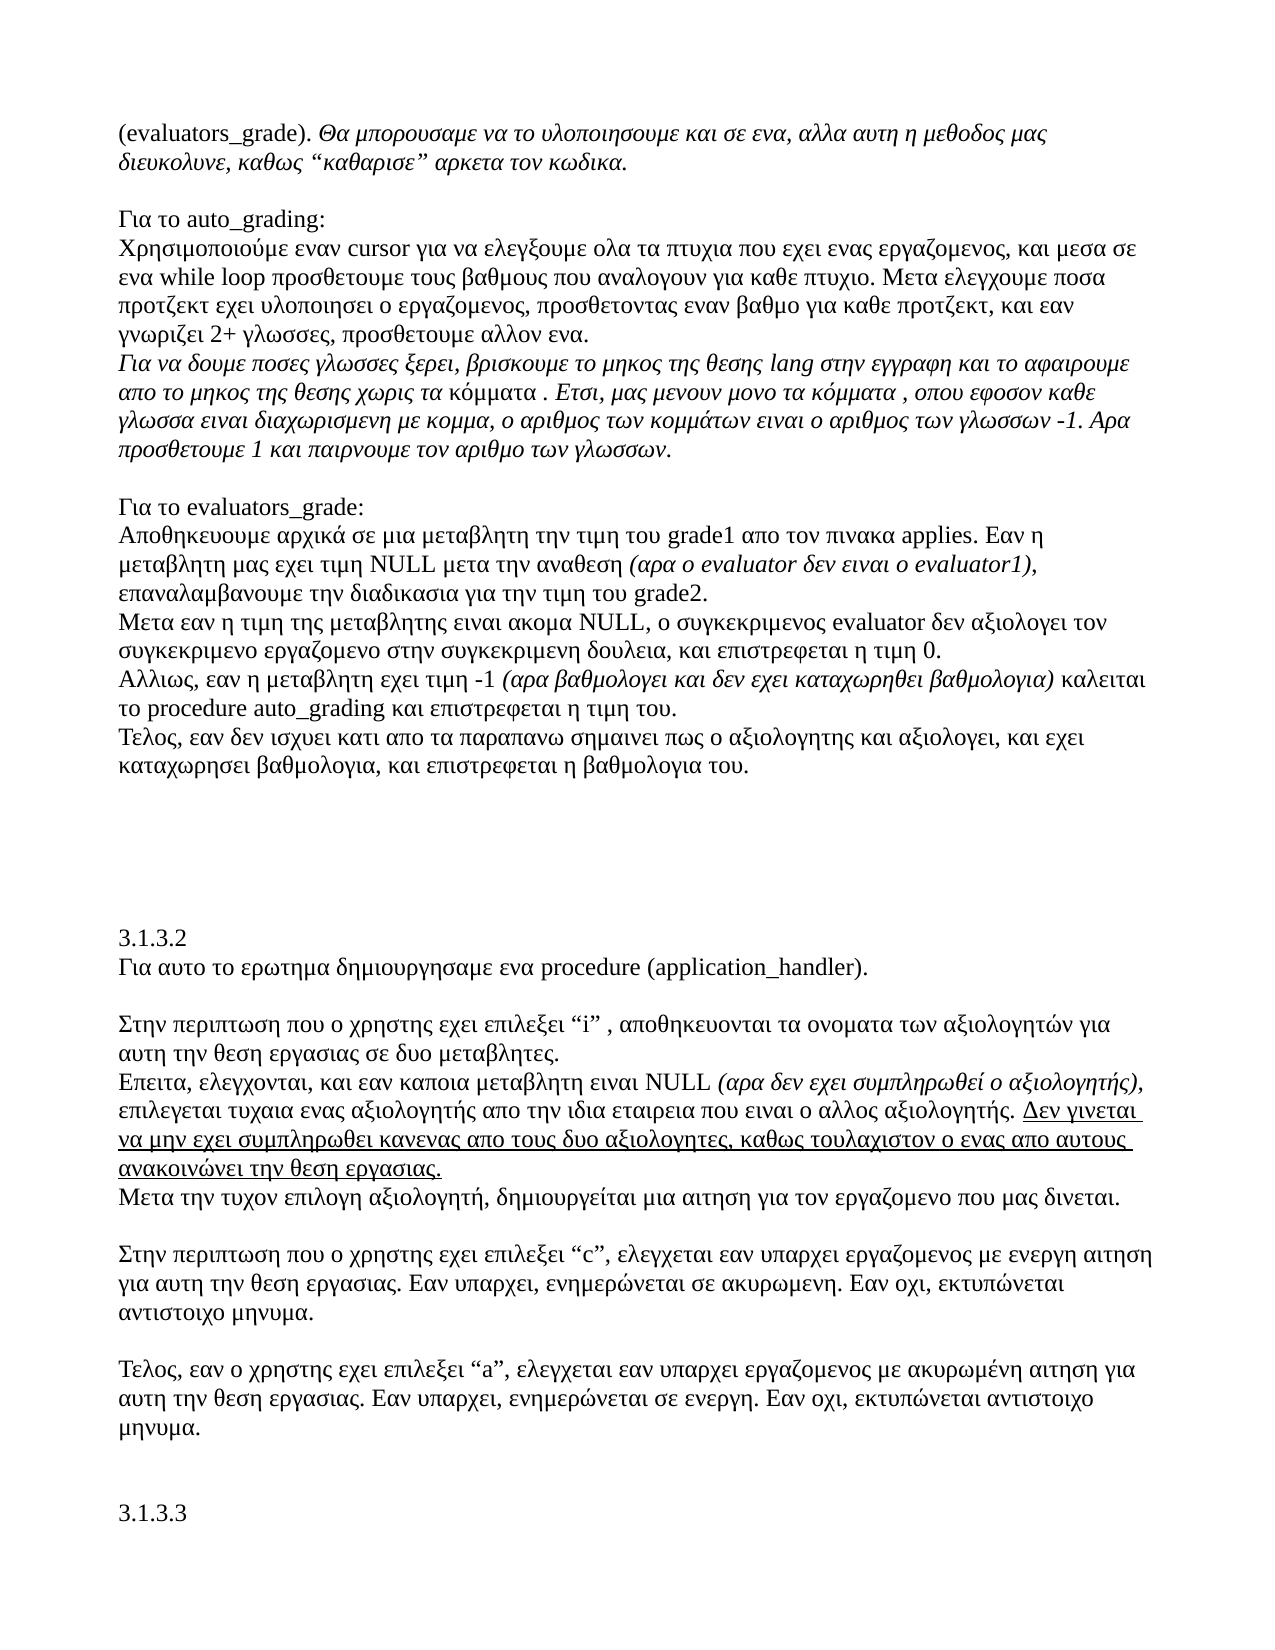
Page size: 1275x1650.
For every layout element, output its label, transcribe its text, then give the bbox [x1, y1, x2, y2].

text Για το auto_grading: [118, 204, 1157, 233]
text Στην περιπτωση που ο χρηστης εχει επιλεξει “c”, ελεγχεται εαν υπαρχει εργαζομενος με ενεργη αιτηση για αυτη την θεση εργασιας. Εαν υπαρχει, ενημερώνεται σε ακυρωμενη. Εαν οχι, εκτυπώνεται αντιστοιχο μηνυμα. [118, 1239, 1157, 1326]
text Μετα την τυχον επιλογη αξιολογητή, δημιουργείται μια αιτηση για τον εργαζομενο που μας δινεται. [118, 1182, 1157, 1211]
text (evaluators_grade). Θα μπορουσαμε να το υλοποιησουμε και σε ενα, αλλα αυτη η μεθοδος μας διευκολυνε, καθως “καθαρισε” αρκετα τον κωδικα. [118, 118, 1157, 176]
text Αποθηκευουμε αρχικά σε μια μεταβλητη την τιμη του grade1 απο τον πινακα applies. Εαν η μεταβλητη μας εχει τιμη NULL μετα την αναθεση (αρα ο evaluator δεν ειναι ο evaluator1), επαναλαμβανουμε την διαδικασια για την τιμη του grade2. [118, 521, 1157, 607]
text Για το evaluators_grade: [118, 492, 1157, 521]
text Επειτα, ελεγχονται, και εαν καποια μεταβλητη ειναι NULL (αρα δεν εχει συμπληρωθεί ο αξιολογητής), επιλεγεται τυχαια ενας αξιολογητής απο την ιδια εταιρεια που ειναι ο αλλος αξιολογητής. Δεν γινεται να μην εχει συμπληρωθει κανενας απο τους δυο αξιολογητες, καθως τουλαχιστον ο ενας απο αυτους ανακοινώνει την θεση εργασιας. [118, 1067, 1157, 1182]
text Στην περιπτωση που ο χρηστης εχει επιλεξει “i” , αποθηκευονται τα ονοματα των αξιολογητών για αυτη την θεση εργασιας σε δυο μεταβλητες. [118, 1009, 1157, 1067]
text Τελος, εαν ο χρηστης εχει επιλεξει “a”, ελεγχεται εαν υπαρχει εργαζομενος με ακυρωμένη αιτηση για αυτη την θεση εργασιας. Εαν υπαρχει, ενημερώνεται σε ενεργη. Εαν οχι, εκτυπώνεται αντιστοιχο μηνυμα. [118, 1354, 1157, 1441]
text Μετα εαν η τιμη της μεταβλητης ειναι ακομα NULL, ο συγκεκριμενος evaluator δεν αξιολογει τον συγκεκριμενο εργαζομενο στην συγκεκριμενη δουλεια, και επιστρεφεται η τιμη 0. [118, 607, 1157, 664]
text 3.1.3.2 [118, 923, 1157, 952]
text Για αυτο το ερωτημα δημιουργησαμε ενα procedure (application_handler). [118, 952, 1157, 981]
text 3.1.3.3 [118, 1498, 1157, 1527]
text Αλλιως, εαν η μεταβλητη εχει τιμη -1 (αρα βαθμολογει και δεν εχει καταχωρηθει βαθμολογια) καλειται το procedure auto_grading και επιστρεφεται η τιμη του. [118, 664, 1157, 722]
text Για να δουμε ποσες γλωσσες ξερει, βρισκουμε το μηκος της θεσης lang στην εγγραφη και το αφαιρουμε απο το μηκος της θεσης χωρις τα κόμματα . Ετσι, μας μενουν μονο τα κόμματα , οπου εφοσον καθε γλωσσα ειναι διαχωρισμενη με κομμα, ο αριθμος των κομμάτων ειναι ο αριθμος των γλωσσων -1. Αρα προσθετουμε 1 και παιρνουμε τον αριθμο των γλωσσων. [118, 348, 1157, 463]
text Χρησιμοποιούμε εναν cursor για να ελεγξουμε ολα τα πτυχια που εχει ενας εργαζομενος, και μεσα σε ενα while loop προσθετουμε τους βαθμους που αναλογουν για καθε πτυχιο. Μετα ελεγχουμε ποσα προτζεκτ εχει υλοποιησει ο εργαζομενος, προσθετοντας εναν βαθμο για καθε προτζεκτ, και εαν γνωριζει 2+ γλωσσες, προσθετουμε αλλον ενα. [118, 233, 1157, 348]
text Τελος, εαν δεν ισχυει κατι απο τα παραπανω σημαινει πως ο αξιολογητης και αξιολογει, και εχει καταχωρησει βαθμολογια, και επιστρεφεται η βαθμολογια του. [118, 722, 1157, 779]
